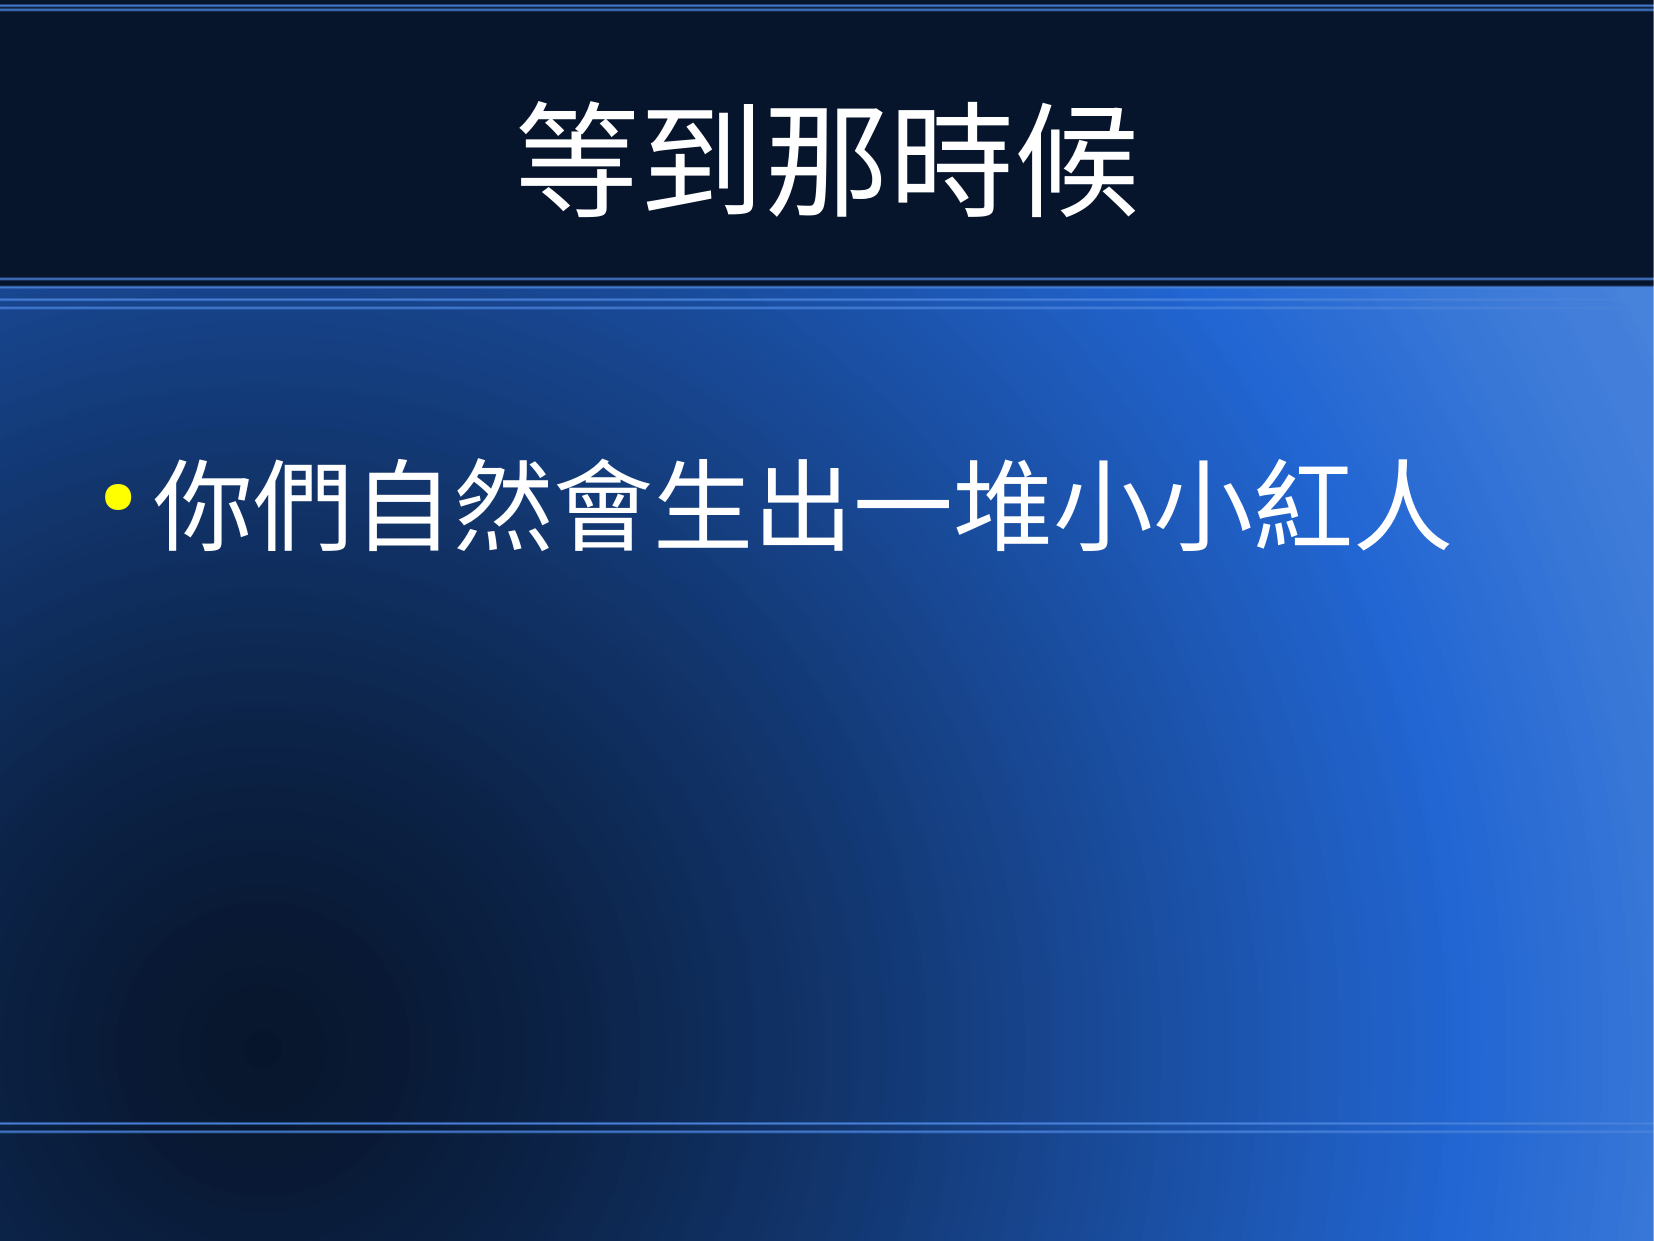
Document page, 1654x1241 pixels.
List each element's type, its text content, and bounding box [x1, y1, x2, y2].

list 你們自然會生出一堆小小紅人 [82, 355, 1571, 1241]
title 等到那時候 [82, 49, 1571, 257]
picture [0, 0, 1654, 1241]
